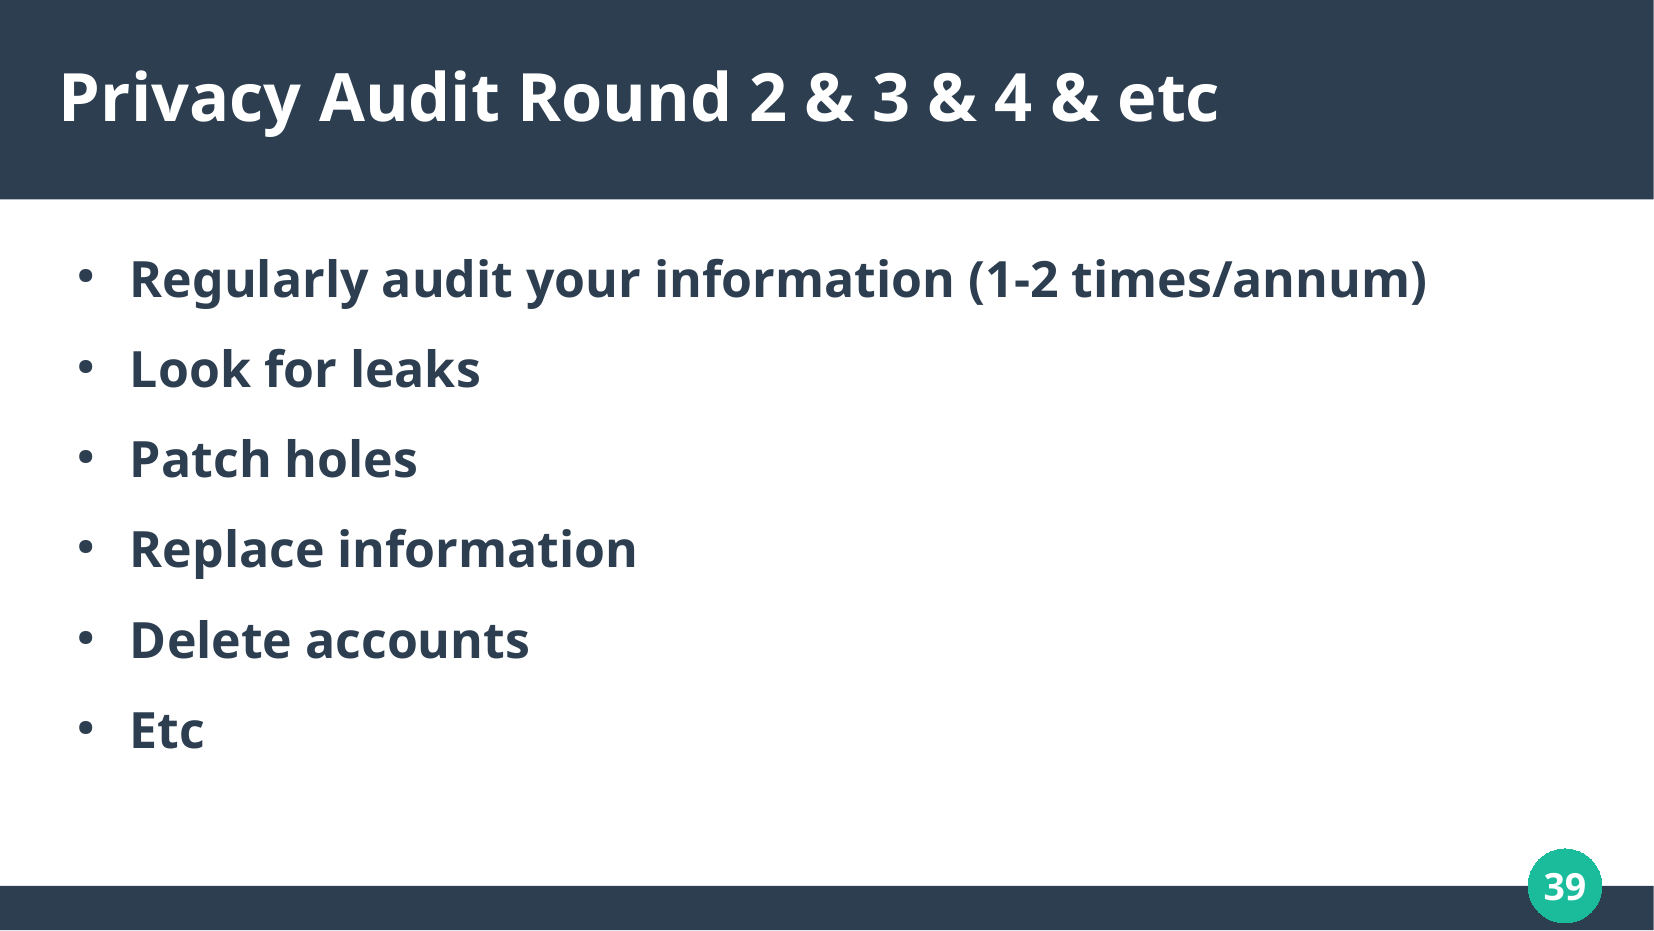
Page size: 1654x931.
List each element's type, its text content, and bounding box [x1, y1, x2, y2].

title Privacy Audit Round 2 & 3 & 4 & etc [59, 37, 1595, 155]
list Regularly audit your information (1-2 times/annum) Look for leaks Patch holes Replace information Delete accounts Etc [59, 243, 1595, 864]
